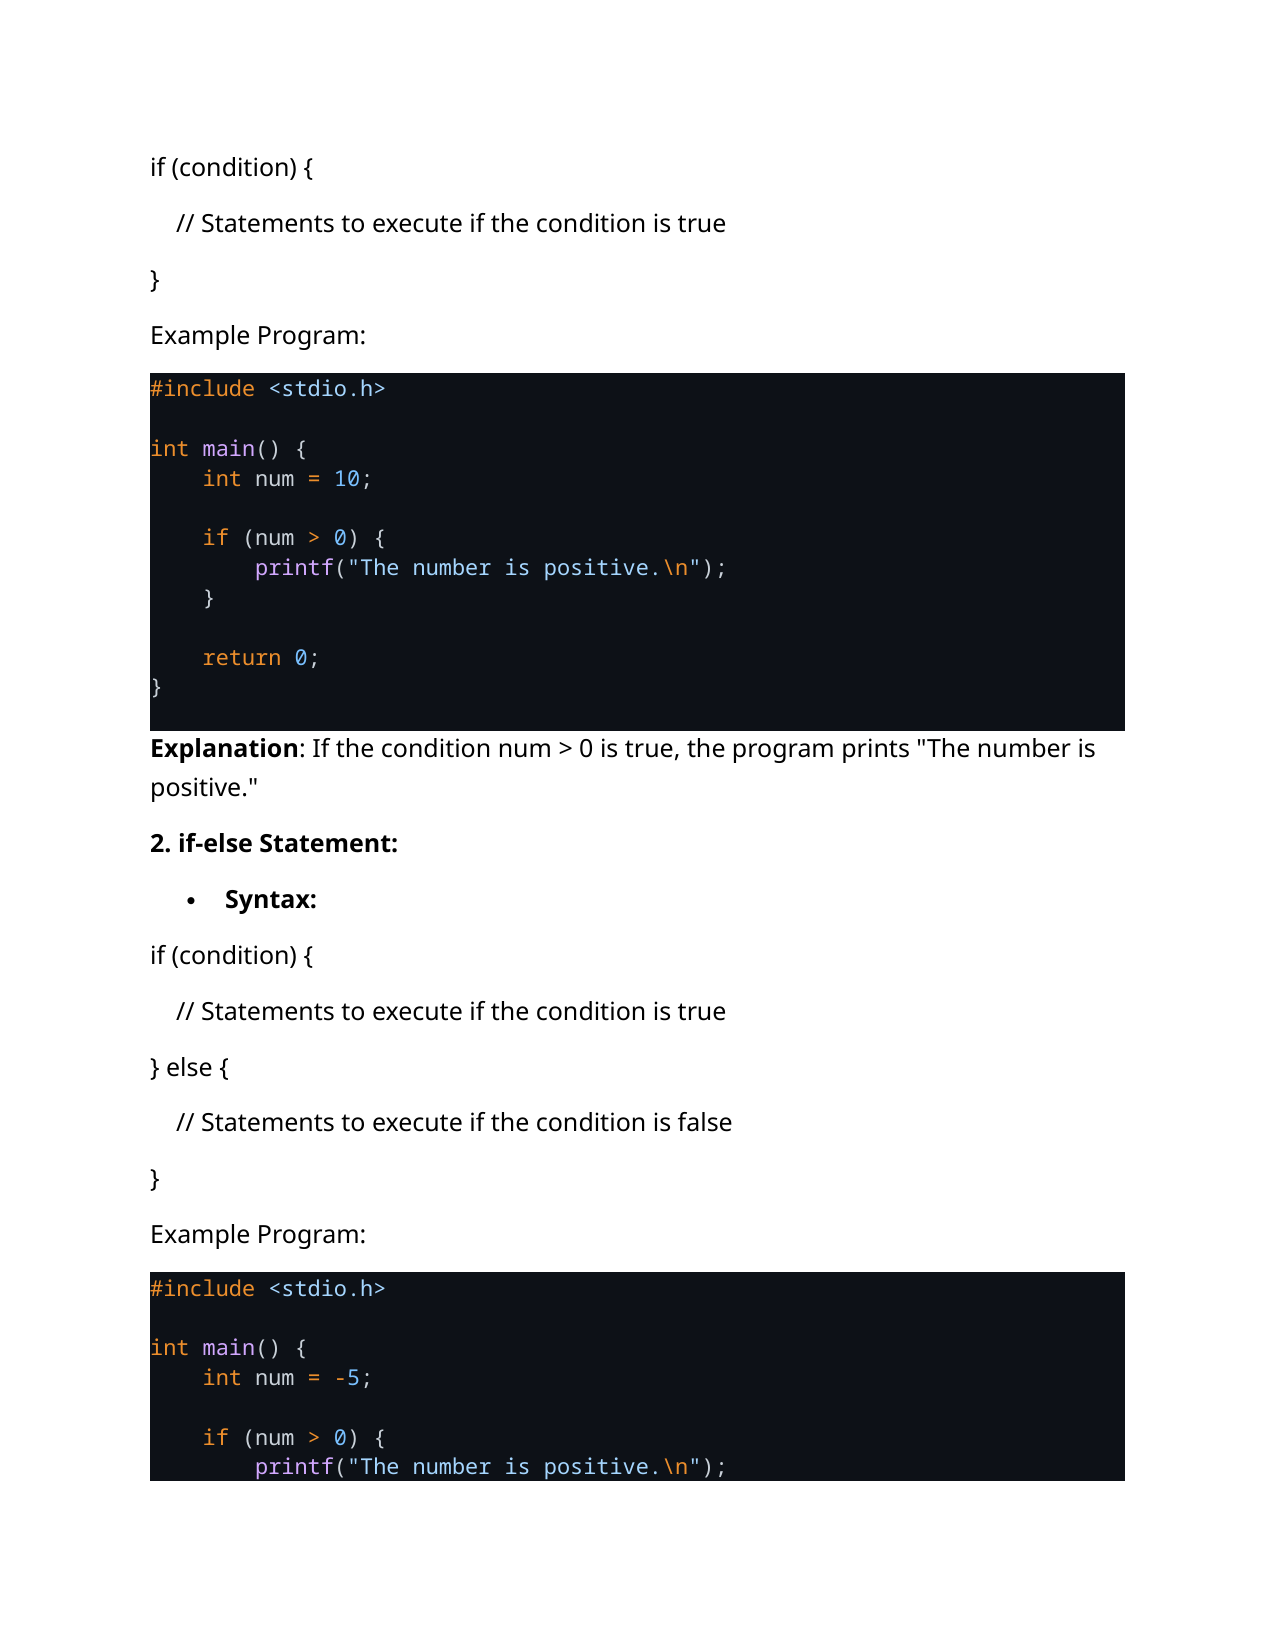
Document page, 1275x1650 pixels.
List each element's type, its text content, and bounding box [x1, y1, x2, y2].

text 2. if-else Statement: [150, 826, 1125, 860]
text printf("The number is positive.\n"); [150, 1451, 1125, 1481]
text int num = 10; [150, 463, 1125, 492]
text // Statements to execute if the condition is false [150, 1105, 1125, 1139]
text } [150, 582, 1125, 612]
text if (num > 0) { [150, 1421, 1125, 1451]
text #include <stdio.h> [150, 373, 1125, 403]
text int main() { [150, 433, 1125, 463]
text } [150, 671, 1125, 701]
text } [150, 262, 1125, 296]
text Explanation: If the condition num > 0 is true, the program prints "The number is positive." [150, 731, 1125, 804]
text Example Program: [150, 1217, 1125, 1251]
text #include <stdio.h> [150, 1272, 1125, 1302]
text if (condition) { [150, 150, 1125, 184]
text printf("The number is positive.\n"); [150, 552, 1125, 582]
text } else { [150, 1049, 1125, 1083]
text } [150, 1161, 1125, 1195]
text Example Program: [150, 317, 1125, 352]
text // Statements to execute if the condition is true [150, 993, 1125, 1027]
text return 0; [150, 641, 1125, 671]
text if (condition) { [150, 937, 1125, 972]
text int num = -5; [150, 1362, 1125, 1392]
list Syntax: [187, 882, 1125, 916]
text int main() { [150, 1332, 1125, 1362]
text if (num > 0) { [150, 522, 1125, 552]
text // Statements to execute if the condition is true [150, 206, 1125, 240]
